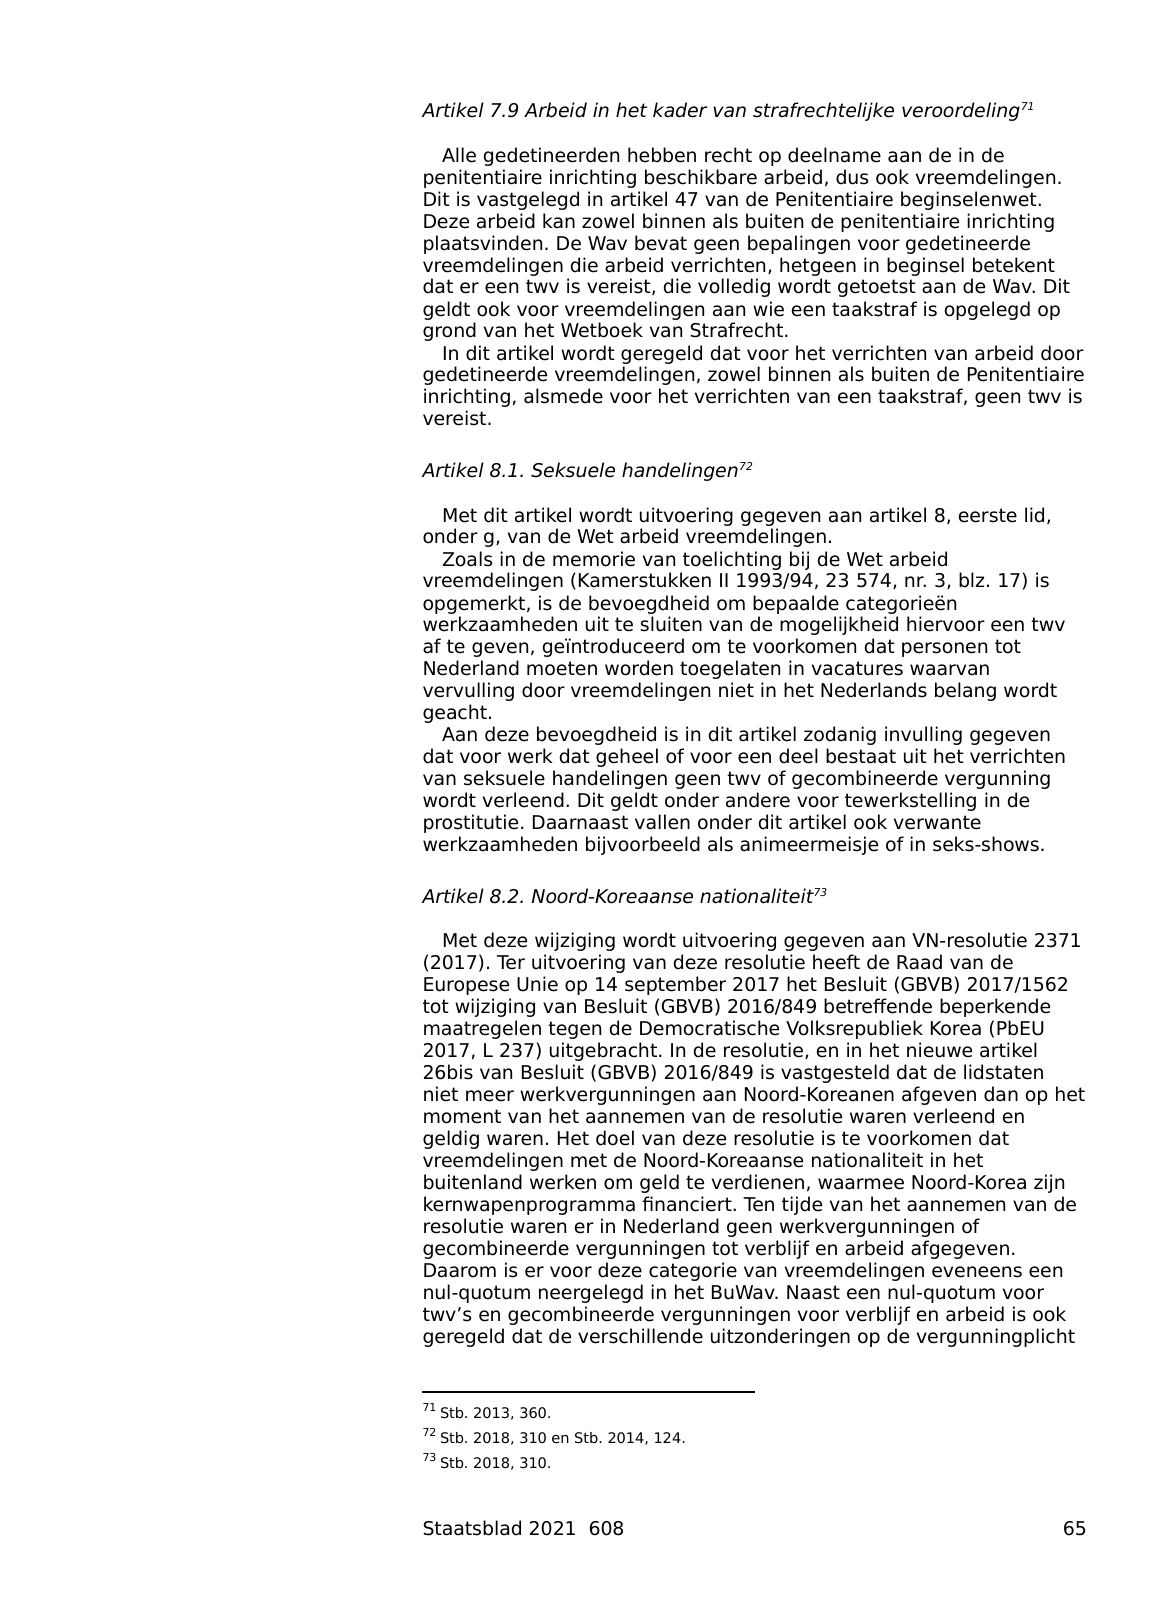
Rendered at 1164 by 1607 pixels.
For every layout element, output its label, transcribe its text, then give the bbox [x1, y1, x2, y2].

text Alle gedetineerden hebben recht op deelname aan de in de penitentiaire inrichting beschikbare arbeid, dus ook vreemdelingen. Dit is vastgelegd in artikel 47 van de Penitentiaire beginselenwet. Deze arbeid kan zowel binnen als buiten de penitentiaire inrichting plaatsvinden. De Wav bevat geen bepalingen voor gedetineerde vreemdelingen die arbeid verrichten, hetgeen in beginsel betekent dat er een twv is vereist, die volledig wordt getoetst aan de Wav. Dit geldt ook voor vreemdelingen aan wie een taakstraf is opgelegd op grond van het Wetboek van Strafrecht. [422, 144, 1087, 342]
text Stb. 2013, 360. [422, 1401, 1087, 1423]
text Aan deze bevoegdheid is in dit artikel zodanig invulling gegeven dat voor werk dat geheel of voor een deel bestaat uit het verrichten van seksuele handelingen geen twv of gecombineerde vergunning wordt verleend. Dit geldt onder andere voor tewerkstelling in de prostitutie. Daarnaast vallen onder dit artikel ook verwante werkzaamheden bijvoorbeeld als animeermeisje of in seks-shows. [422, 724, 1087, 856]
text In dit artikel wordt geregeld dat voor het verrichten van arbeid door gedetineerde vreemdelingen, zowel binnen als buiten de Penitentiaire inrichting, alsmede voor het verrichten van een taakstraf, geen twv is vereist. [422, 342, 1087, 430]
subtitle Artikel 7.9 Arbeid in het kader van strafrechtelijke veroordeling [422, 100, 1087, 122]
subtitle Artikel 8.1. Seksuele handelingen [422, 460, 1087, 482]
text Met dit artikel wordt uitvoering gegeven aan artikel 8, eerste lid, onder g, van de Wet arbeid vreemdelingen. [422, 504, 1087, 548]
text Met deze wijziging wordt uitvoering gegeven aan VN-resolutie 2371 (2017). Ter uitvoering van deze resolutie heeft de Raad van de Europese Unie op 14 september 2017 het Besluit (GBVB) 2017/1562 tot wijziging van Besluit (GBVB) 2016/849 betreffende beperkende maatregelen tegen de Democratische Volksrepubliek Korea (PbEU 2017, L 237) uitgebracht. In de resolutie, en in het nieuwe artikel 26bis van Besluit (GBVB) 2016/849 is vastgesteld dat de lidstaten niet meer werkvergunningen aan Noord-Koreanen afgeven dan op het moment van het aannemen van de resolutie waren verleend en geldig waren. Het doel van deze resolutie is te voorkomen dat vreemdelingen met de Noord-Koreaanse nationaliteit in het buitenland werken om geld te verdienen, waarmee Noord-Korea zijn kernwapenprogramma financiert. Ten tijde van het aannemen van de resolutie waren er in Nederland geen werkvergunningen of gecombineerde vergunningen tot verblijf en arbeid afgegeven. Daarom is er voor deze categorie van vreemdelingen eveneens een nul-quotum neergelegd in het BuWav. Naast een nul-quotum voor twv’s en gecombineerde vergunningen voor verblijf en arbeid is ook geregeld dat de verschillende uitzonderingen op de vergunningplicht [422, 930, 1087, 1348]
text Stb. 2018, 310. [422, 1451, 1087, 1473]
text Stb. 2018, 310 en Stb. 2014, 124. [422, 1426, 1087, 1448]
text Zoals in de memorie van toelichting bij de Wet arbeid vreemdelingen (Kamerstukken II 1993/94, 23 574, nr. 3, blz. 17) is opgemerkt, is de bevoegdheid om bepaalde categorieën werkzaamheden uit te sluiten van de mogelijkheid hiervoor een twv af te geven, geïntroduceerd om te voorkomen dat personen tot Nederland moeten worden toegelaten in vacatures waarvan vervulling door vreemdelingen niet in het Nederlands belang wordt geacht. [422, 548, 1087, 724]
subtitle Artikel 8.2. Noord-Koreaanse nationaliteit [422, 886, 1087, 908]
